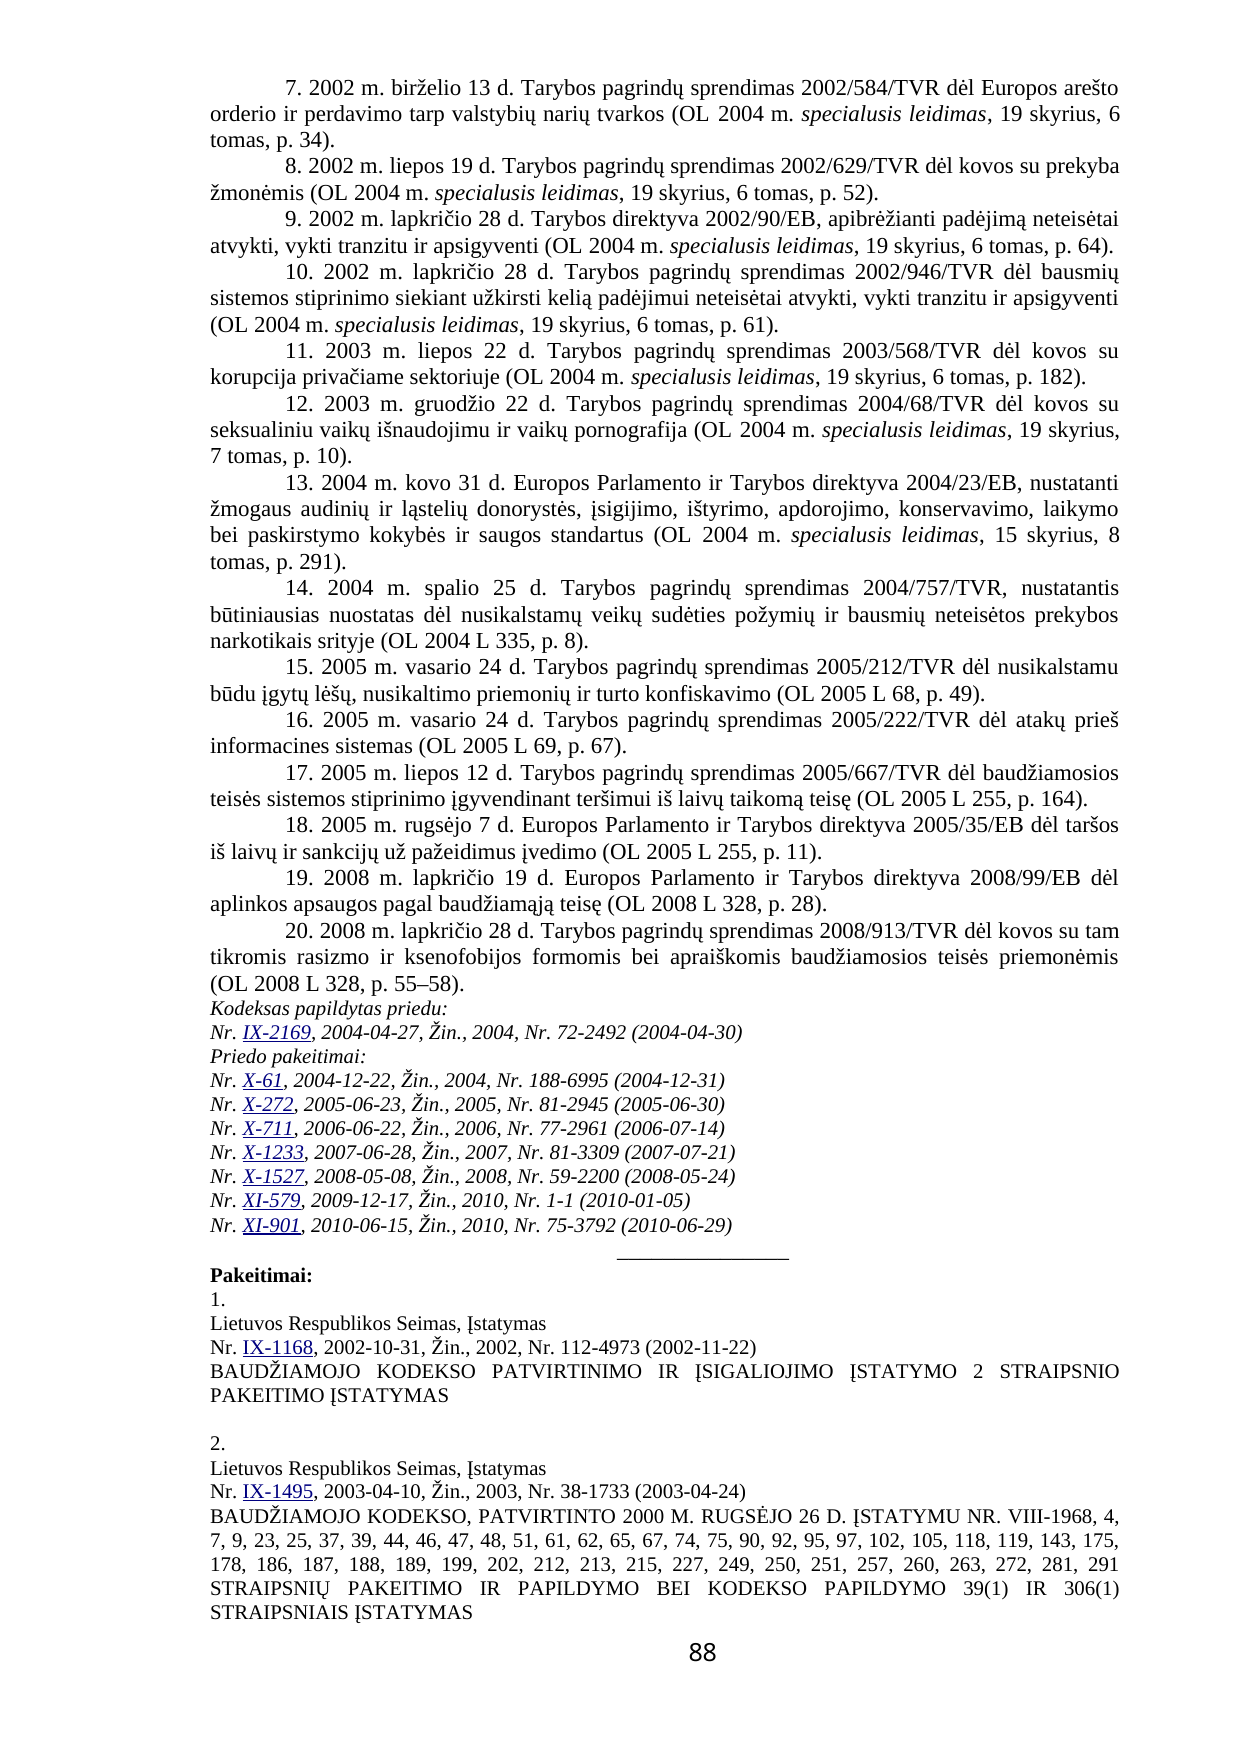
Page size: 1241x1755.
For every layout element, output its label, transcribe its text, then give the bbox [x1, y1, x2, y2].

text BAUDŽIAMOJO KODEKSO PATVIRTINIMO IR ĮSIGALIOJIMO ĮSTATYMO 2 STRAIPSNIO PAKEITIMO ĮSTATYMAS [210, 1359, 1120, 1407]
text 10. 2002 m. lapkričio 28 d. Tarybos pagrindų sprendimas 2002/946/TVR dėl bausmių sistemos stiprinimo siekiant užkirsti kelią padėjimui neteisėtai atvykti, vykti tranzitu ir apsigyventi (OL 2004 m. specialusis leidimas, 19 skyrius, 6 tomas, p. 61). [210, 258, 1120, 337]
text 20. 2008 m. lapkričio 28 d. Tarybos pagrindų sprendimas 2008/913/TVR dėl kovos su tam tikromis rasizmo ir ksenofobijos formomis bei apraiškomis baudžiamosios teisės priemonėmis (OL 2008 L 328, p. 55–58). [210, 917, 1120, 996]
text 16. 2005 m. vasario 24 d. Tarybos pagrindų sprendimas 2005/222/TVR dėl atakų prieš informacines sistemas (OL 2005 L 69, p. 67). [210, 706, 1120, 759]
text Nr. IX-2169, 2004-04-27, Žin., 2004, Nr. 72-2492 (2004-04-30) [210, 1020, 1120, 1044]
text Kodeksas papildytas priedu: [210, 996, 1120, 1020]
text Lietuvos Respublikos Seimas, Įstatymas [210, 1311, 1120, 1335]
text Nr. X-61, 2004-12-22, Žin., 2004, Nr. 188-6995 (2004-12-31) [210, 1068, 1120, 1092]
text 2. [210, 1431, 1120, 1455]
text Nr. XI-901, 2010-06-15, Žin., 2010, Nr. 75-3792 (2010-06-29) [210, 1212, 1120, 1237]
text 19. 2008 m. lapkričio 19 d. Europos Parlamento ir Tarybos direktyva 2008/99/EB dėl aplinkos apsaugos pagal baudžiamąją teisę (OL 2008 L 328, p. 28). [210, 864, 1120, 917]
text 7. 2002 m. birželio 13 d. Tarybos pagrindų sprendimas 2002/584/TVR dėl Europos arešto orderio ir perdavimo tarp valstybių narių tvarkos (OL 2004 m. specialusis leidimas, 19 skyrius, 6 tomas, p. 34). [210, 73, 1120, 153]
text Nr. X-1527, 2008-05-08, Žin., 2008, Nr. 59-2200 (2008-05-24) [210, 1164, 1120, 1188]
text Nr. XI-579, 2009-12-17, Žin., 2010, Nr. 1-1 (2010-01-05) [210, 1188, 1120, 1212]
text Priedo pakeitimai: [210, 1044, 1120, 1068]
text 14. 2004 m. spalio 25 d. Tarybos pagrindų sprendimas 2004/757/TVR, nustatantis būtiniausias nuostatas dėl nusikalstamų veikų sudėties požymių ir bausmių neteisėtos prekybos narkotikais srityje (OL 2004 L 335, p. 8). [210, 574, 1120, 653]
text 1. [210, 1287, 1120, 1311]
text Nr. X-1233, 2007-06-28, Žin., 2007, Nr. 81-3309 (2007-07-21) [210, 1140, 1120, 1164]
text Pakeitimai: [210, 1263, 1120, 1287]
text 13. 2004 m. kovo 31 d. Europos Parlamento ir Tarybos direktyva 2004/23/EB, nustatanti žmogaus audinių ir ląstelių donorystės, įsigijimo, ištyrimo, apdorojimo, konservavimo, laikymo bei paskirstymo kokybės ir saugos standartus (OL 2004 m. specialusis leidimas, 15 skyrius, 8 tomas, p. 291). [210, 469, 1120, 574]
text 11. 2003 m. liepos 22 d. Tarybos pagrindų sprendimas 2003/568/TVR dėl kovos su korupcija privačiame sektoriuje (OL 2004 m. specialusis leidimas, 19 skyrius, 6 tomas, p. 182). [210, 337, 1120, 390]
text Lietuvos Respublikos Seimas, Įstatymas [210, 1455, 1120, 1479]
text Nr. IX-1495, 2003-04-10, Žin., 2003, Nr. 38-1733 (2003-04-24) [210, 1479, 1120, 1503]
text 17. 2005 m. liepos 12 d. Tarybos pagrindų sprendimas 2005/667/TVR dėl baudžiamosios teisės sistemos stiprinimo įgyvendinant teršimui iš laivų taikomą teisę (OL 2005 L 255, p. 164). [210, 759, 1120, 811]
text 8. 2002 m. liepos 19 d. Tarybos pagrindų sprendimas 2002/629/TVR dėl kovos su prekyba žmonėmis (OL 2004 m. specialusis leidimas, 19 skyrius, 6 tomas, p. 52). [210, 153, 1120, 205]
text 12. 2003 m. gruodžio 22 d. Tarybos pagrindų sprendimas 2004/68/TVR dėl kovos su seksualiniu vaikų išnaudojimu ir vaikų pornografija (OL 2004 m. specialusis leidimas, 19 skyrius, 7 tomas, p. 10). [210, 390, 1120, 469]
text Nr. X-272, 2005-06-23, Žin., 2005, Nr. 81-2945 (2005-06-30) [210, 1092, 1120, 1116]
text BAUDŽIAMOJO KODEKSO, PATVIRTINTO 2000 M. RUGSĖJO 26 D. ĮSTATYMU NR. VIII-1968, 4, 7, 9, 23, 25, 37, 39, 44, 46, 47, 48, 51, 61, 62, 65, 67, 74, 75, 90, 92, 95, 97, 102, 105, 118, 119, 143, 175, 178, 186, 187, 188, 189, 199, 202, 212, 213, 215, 227, 249, 250, 251, 257, 260, 263, 272, 281, 291 STRAIPSNIŲ PAKEITIMO IR PAPILDYMO BEI KODEKSO PAPILDYMO 39(1) IR 306(1) STRAIPSNIAIS ĮSTATYMAS [210, 1503, 1120, 1624]
text Nr. IX-1168, 2002-10-31, Žin., 2002, Nr. 112-4973 (2002-11-22) [210, 1335, 1120, 1359]
text 15. 2005 m. vasario 24 d. Tarybos pagrindų sprendimas 2005/212/TVR dėl nusikalstamu būdu įgytų lėšų, nusikaltimo priemonių ir turto konfiskavimo (OL 2005 L 68, p. 49). [210, 653, 1120, 706]
text 9. 2002 m. lapkričio 28 d. Tarybos direktyva 2002/90/EB, apibrėžianti padėjimą neteisėtai atvykti, vykti tranzitu ir apsigyventi (OL 2004 m. specialusis leidimas, 19 skyrius, 6 tomas, p. 64). [210, 205, 1120, 258]
text Nr. X-711, 2006-06-22, Žin., 2006, Nr. 77-2961 (2006-07-14) [210, 1116, 1120, 1140]
text 18. 2005 m. rugsėjo 7 d. Europos Parlamento ir Tarybos direktyva 2005/35/EB dėl taršos iš laivų ir sankcijų už pažeidimus įvedimo (OL 2005 L 255, p. 11). [210, 811, 1120, 864]
text _______________ [210, 1237, 1120, 1263]
